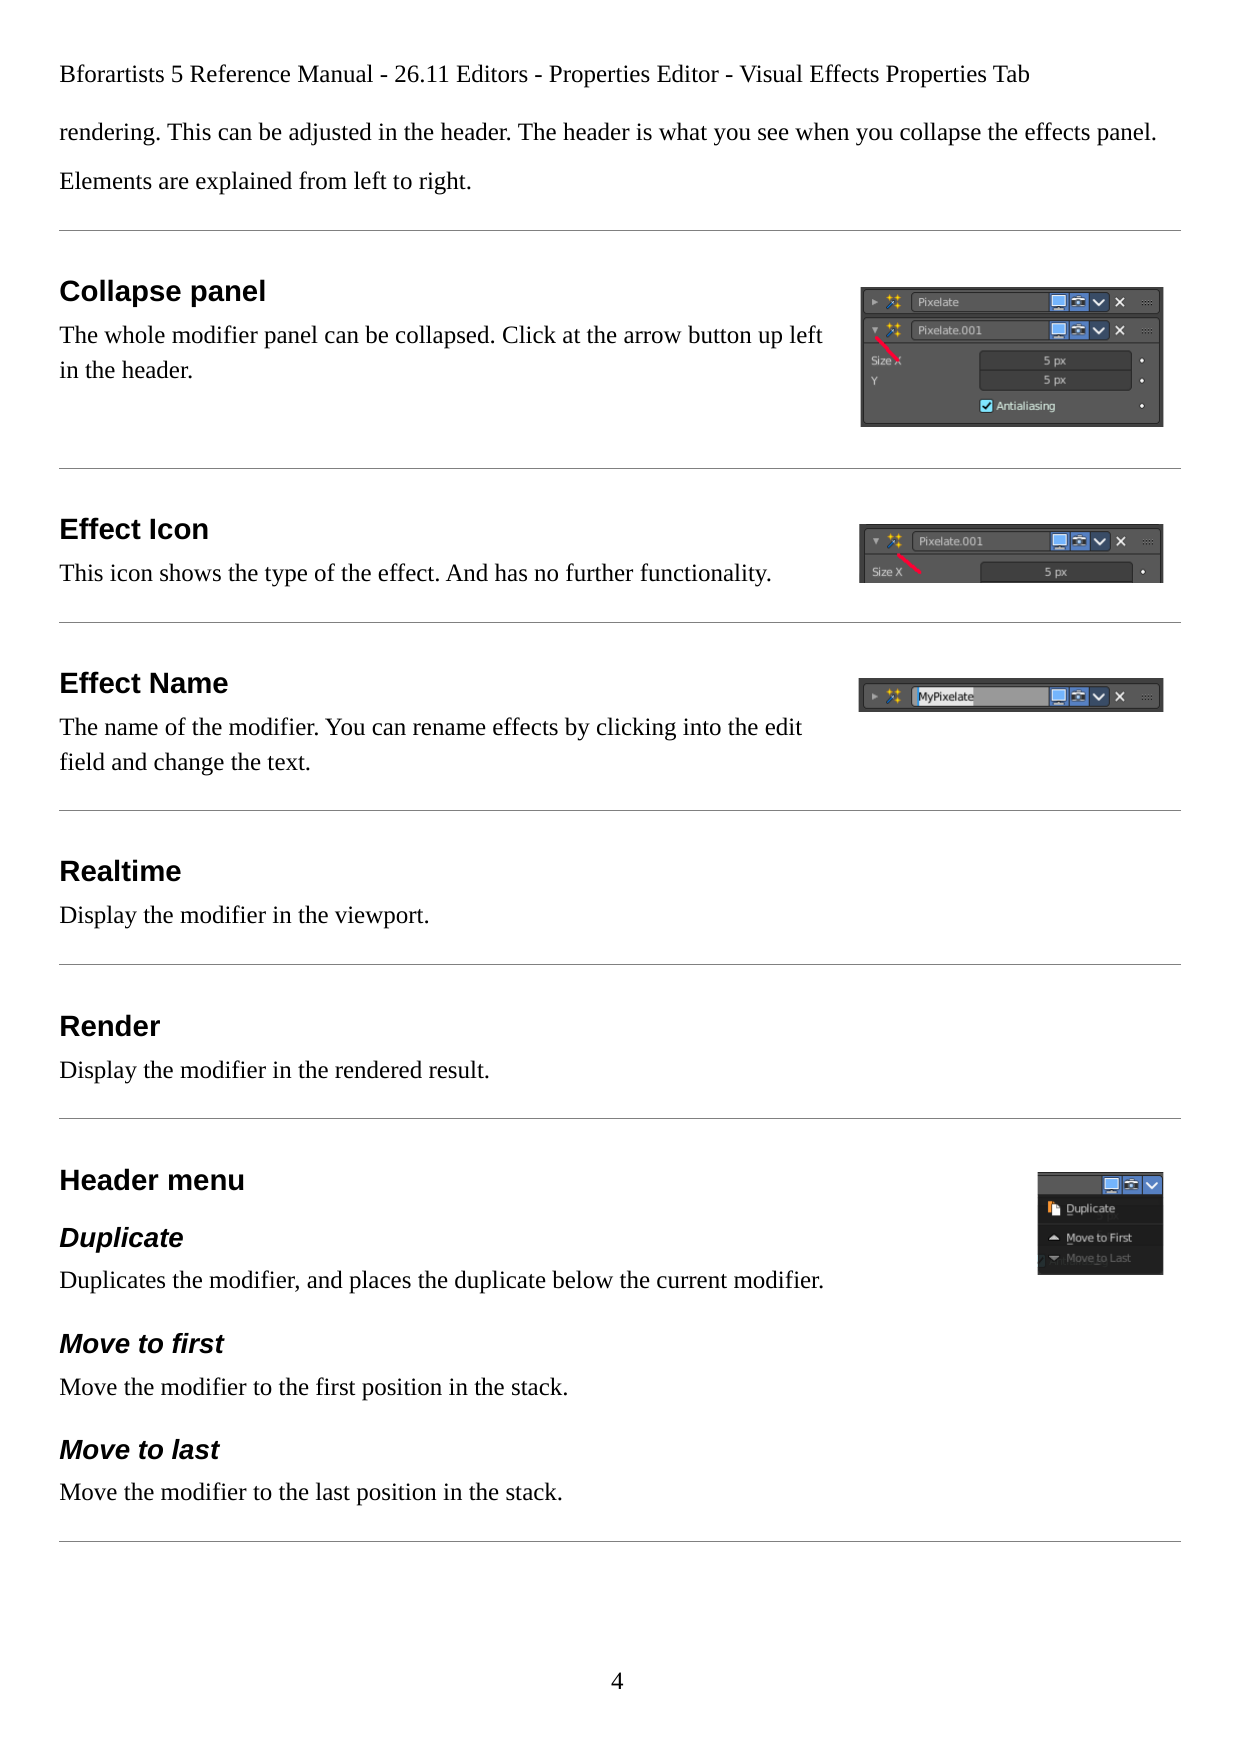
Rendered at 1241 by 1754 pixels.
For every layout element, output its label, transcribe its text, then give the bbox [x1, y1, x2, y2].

subtitle Collapse panel [59, 274, 1181, 308]
text Elements are explained from left to right. [59, 166, 1181, 195]
subtitle Header menu [59, 1162, 1181, 1196]
subtitle Effect Icon [59, 512, 1181, 546]
text The whole modifier panel can be collapsed. Click at the arrow button up left in the header. [59, 320, 860, 384]
picture [859, 524, 1164, 583]
text rendering. This can be adjusted in the header. The header is what you see when you collapse the effects panel. [59, 117, 1181, 146]
subtitle Move to first [59, 1327, 1181, 1359]
picture [860, 287, 1164, 427]
text The name of the modifier. You can rename effects by clicking into the edit field and change the text. [59, 712, 1181, 775]
text Display the modifier in the rendered result. [59, 1055, 1181, 1083]
picture [1037, 1172, 1164, 1275]
subtitle Duplicate [59, 1221, 1037, 1253]
subtitle Realtime [59, 854, 1181, 888]
text This icon shows the type of the effect. And has no further functionality. [59, 558, 1181, 587]
subtitle [1164, 1221, 1181, 1253]
text Duplicates the modifier, and places the duplicate below the current modifier. [59, 1266, 1181, 1294]
picture [858, 678, 1164, 712]
subtitle Effect Name [59, 666, 1181, 699]
text Display the modifier in the viewport. [59, 901, 1181, 929]
subtitle Render [59, 1008, 1181, 1042]
text Move the modifier to the first position in the stack. [59, 1372, 1181, 1400]
subtitle Move to last [59, 1433, 1181, 1465]
text Move the modifier to the last position in the stack. [59, 1477, 1181, 1506]
